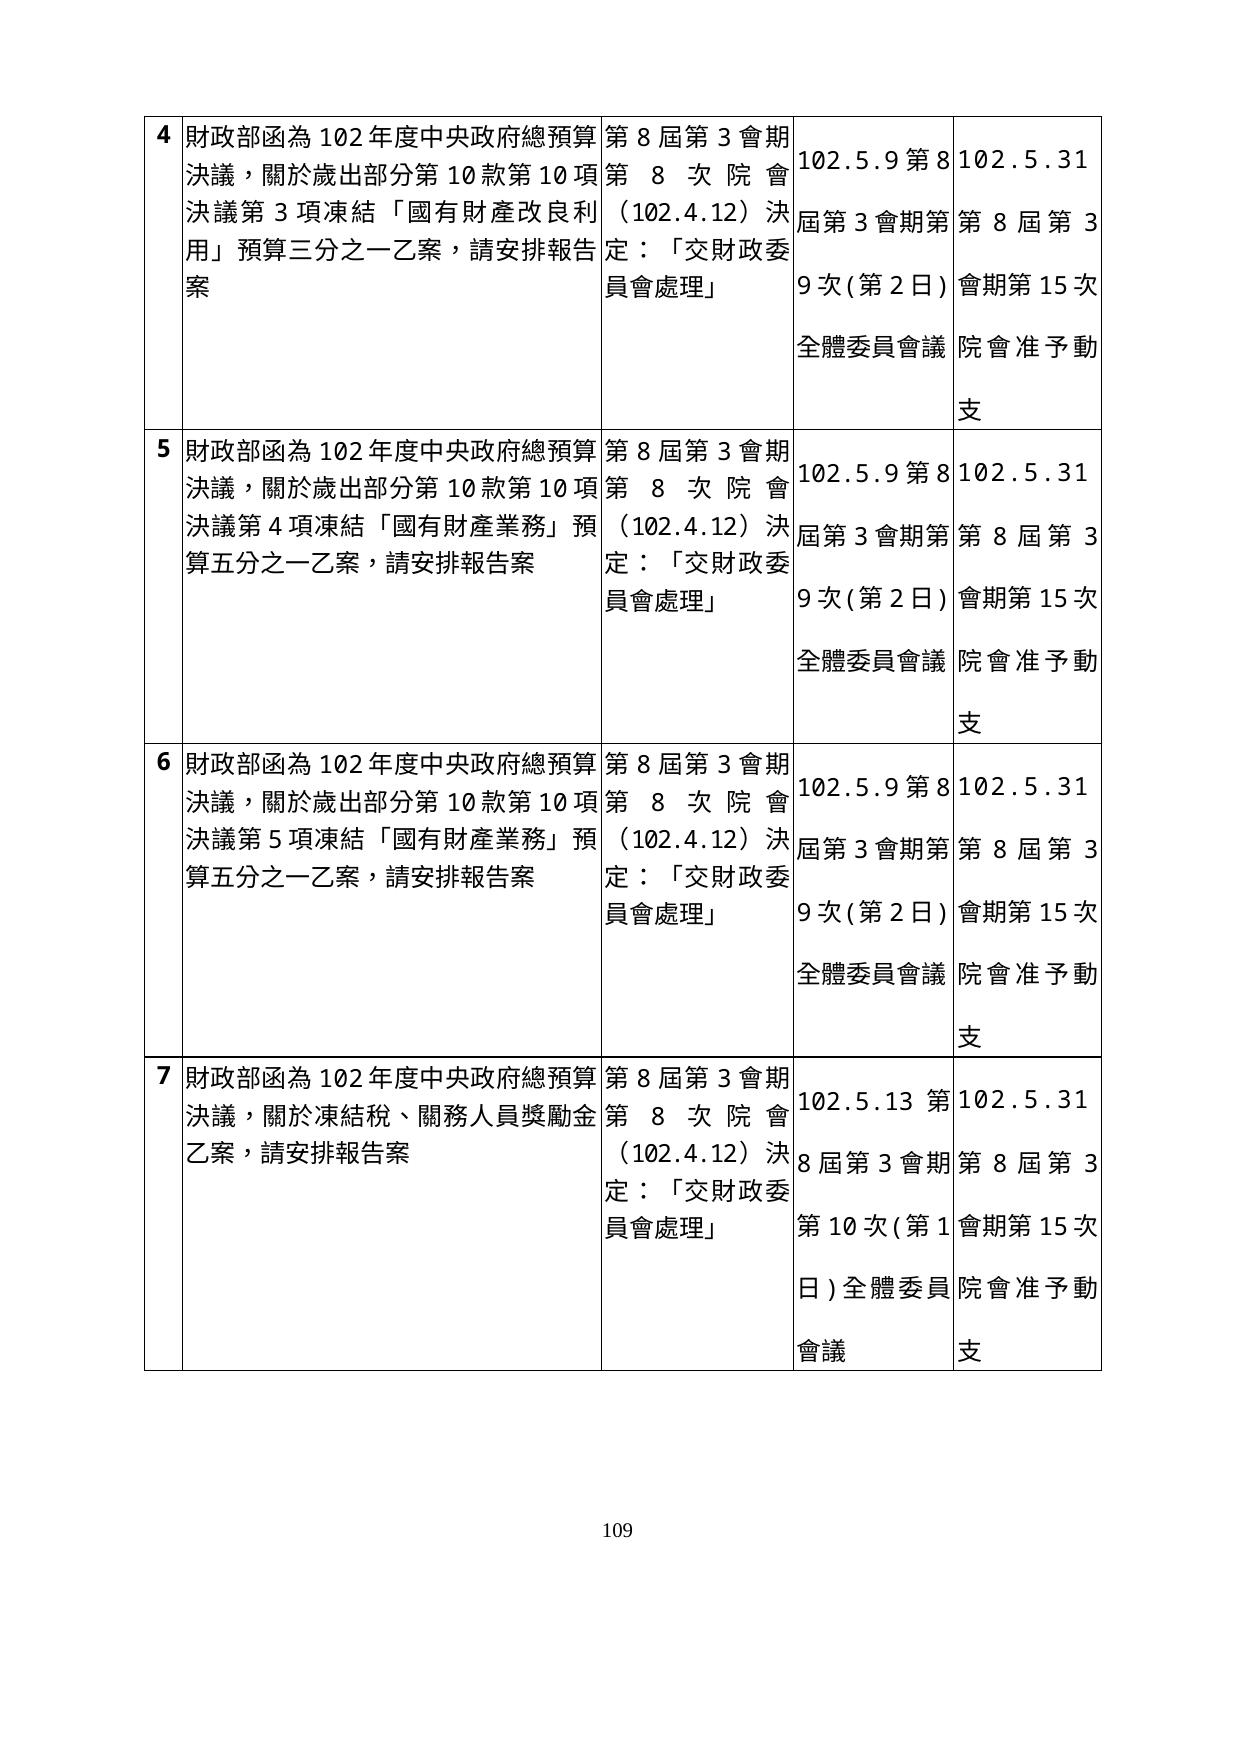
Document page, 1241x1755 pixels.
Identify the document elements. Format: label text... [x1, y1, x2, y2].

table_cell 102.5.31第8屆第3會期第15次院會准予動支 [954, 430, 1101, 743]
table_cell 財政部函為102年度中央政府總預算決議，關於凍結稅、關務人員獎勵金乙案，請安排報告案 [183, 1058, 601, 1370]
table_cell 5 [145, 430, 182, 743]
table_cell 102.5.31第8屆第3會期第15次院會准予動支 [954, 1058, 1101, 1370]
table_cell 102.5.31第8屆第3會期第15次院會准予動支 [954, 744, 1101, 1056]
table_cell 102.5.31第8屆第3會期第15次院會准予動支 [954, 117, 1101, 429]
table_cell 第8屆第3會期第8次院會（102.4.12）決定：「交財政委員會處理」 [602, 1058, 793, 1370]
table_cell 財政部函為102年度中央政府總預算決議，關於歲出部分第10款第10項決議第4項凍結「國有財產業務」預算五分之一乙案，請安排報告案 [183, 430, 601, 743]
table_cell 102.5.9第8屆第3會期第9次(第2日)全體委員會議 [794, 744, 953, 1056]
table_cell 102.5.13第8屆第3會期第10次(第1日)全體委員會議 [794, 1058, 953, 1370]
table_cell 財政部函為102年度中央政府總預算決議，關於歲出部分第10款第10項決議第5項凍結「國有財產業務」預算五分之一乙案，請安排報告案 [183, 744, 601, 1056]
table_cell 102.5.9第8屆第3會期第9次(第2日)全體委員會議 [794, 117, 953, 429]
table_cell 第8屆第3會期第8次院會（102.4.12）決定：「交財政委員會處理」 [602, 117, 793, 429]
table_cell 第8屆第3會期第8次院會（102.4.12）決定：「交財政委員會處理」 [602, 430, 793, 743]
table_cell 財政部函為102年度中央政府總預算決議，關於歲出部分第10款第10項決議第3項凍結「國有財產改良利用」預算三分之一乙案，請安排報告案 [183, 117, 601, 429]
table_cell 102.5.9第8屆第3會期第9次(第2日)全體委員會議 [794, 430, 953, 743]
table_cell 6 [145, 744, 182, 1056]
table_cell 7 [145, 1058, 182, 1370]
table_cell 4 [145, 117, 182, 429]
table_cell 第8屆第3會期第8次院會（102.4.12）決定：「交財政委員會處理」 [602, 744, 793, 1056]
